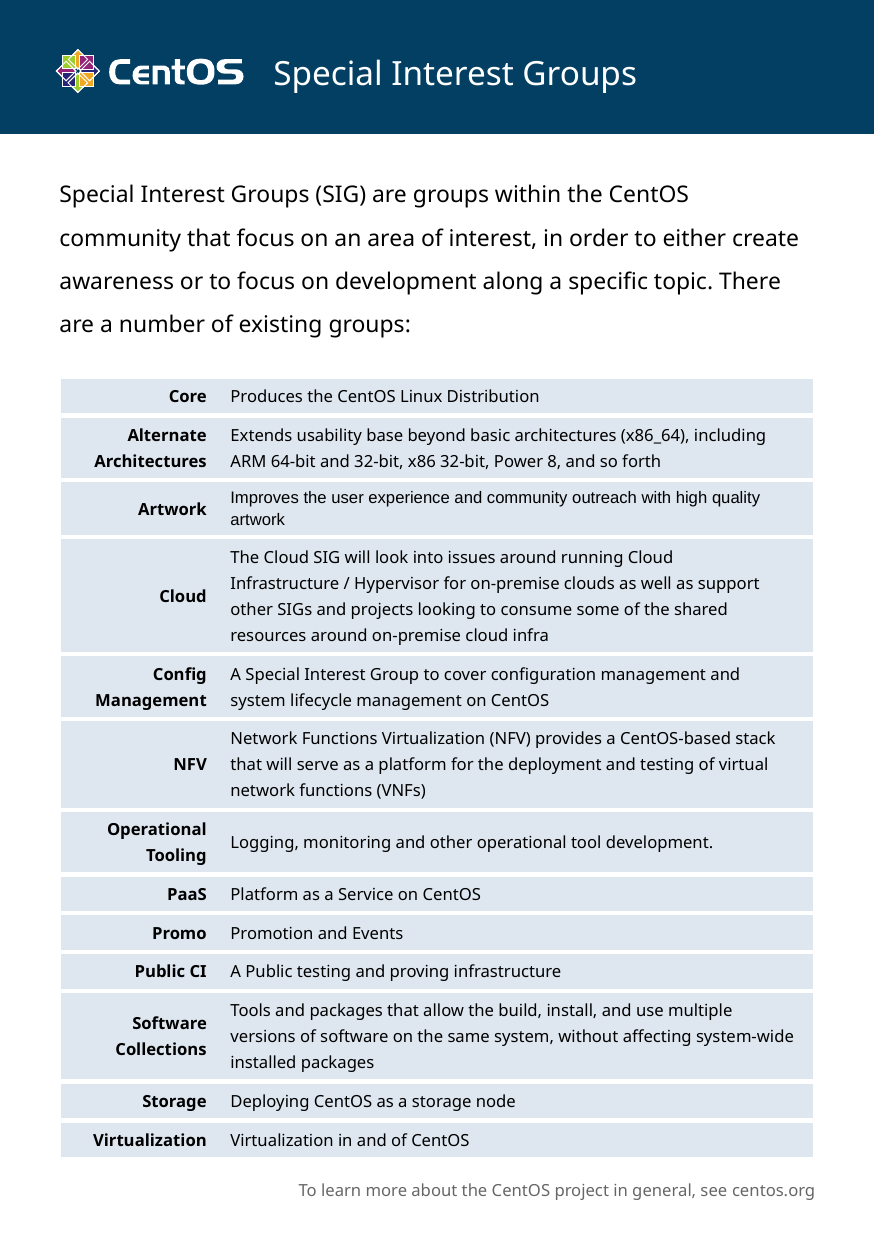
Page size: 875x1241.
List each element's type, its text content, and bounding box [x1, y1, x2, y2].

table_cell Virtualization in and of CentOS [224, 1123, 813, 1157]
table_header Core [61, 379, 224, 413]
table_cell Operational Tooling [61, 812, 224, 872]
table_cell A Public testing and proving infrastructure [224, 954, 813, 989]
table_cell Tools and packages that allow the build, install, and use multiple versions of software on the same system, without affecting system-wide installed packages [224, 993, 813, 1079]
table_cell Platform as a Service on CentOS [224, 877, 813, 911]
table_cell Storage [61, 1084, 224, 1118]
table_cell Alternate Architectures [61, 418, 224, 478]
table_cell Artwork [61, 482, 224, 535]
table_cell Extends usability base beyond basic architectures (x86_64), including ARM 64-bit and 32-bit, x86 32-bit, Power 8, and so forth [224, 418, 813, 478]
table_cell Network Functions Virtualization (NFV) provides a CentOS-based stack that will serve as a platform for the deployment and testing of virtual network functions (VNFs) [224, 721, 813, 808]
table_cell Deploying CentOS as a storage node [224, 1084, 813, 1118]
table_header Produces the CentOS Linux Distribution [224, 379, 813, 413]
table_cell PaaS [61, 877, 224, 911]
table_cell The Cloud SIG will look into issues around running Cloud Infrastructure / Hypervisor for on-premise clouds as well as support other SIGs and projects looking to consume some of the shared resources around on-premise cloud infra [224, 539, 813, 652]
text Special Interest Groups (SIG) are groups within the CentOS community that focus on an area of interest, in order to either create awareness or to focus on development along a specific topic. There are a number of existing groups: [59, 178, 815, 339]
table_cell Promo [61, 915, 224, 950]
table_cell Virtualization [61, 1123, 224, 1157]
table_cell Improves the user experience and community outreach with high quality artwork [224, 482, 813, 535]
table_cell Public CI [61, 954, 224, 989]
table_cell Logging, monitoring and other operational tool development. [224, 812, 813, 872]
table_cell Software Collections [61, 993, 224, 1079]
table_cell Cloud [61, 539, 224, 652]
table_cell Config Management [61, 656, 224, 717]
table_cell Promotion and Events [224, 915, 813, 950]
table_cell NFV [61, 721, 224, 808]
table_cell A Special Interest Group to cover configuration management and system lifecycle management on CentOS [224, 656, 813, 717]
